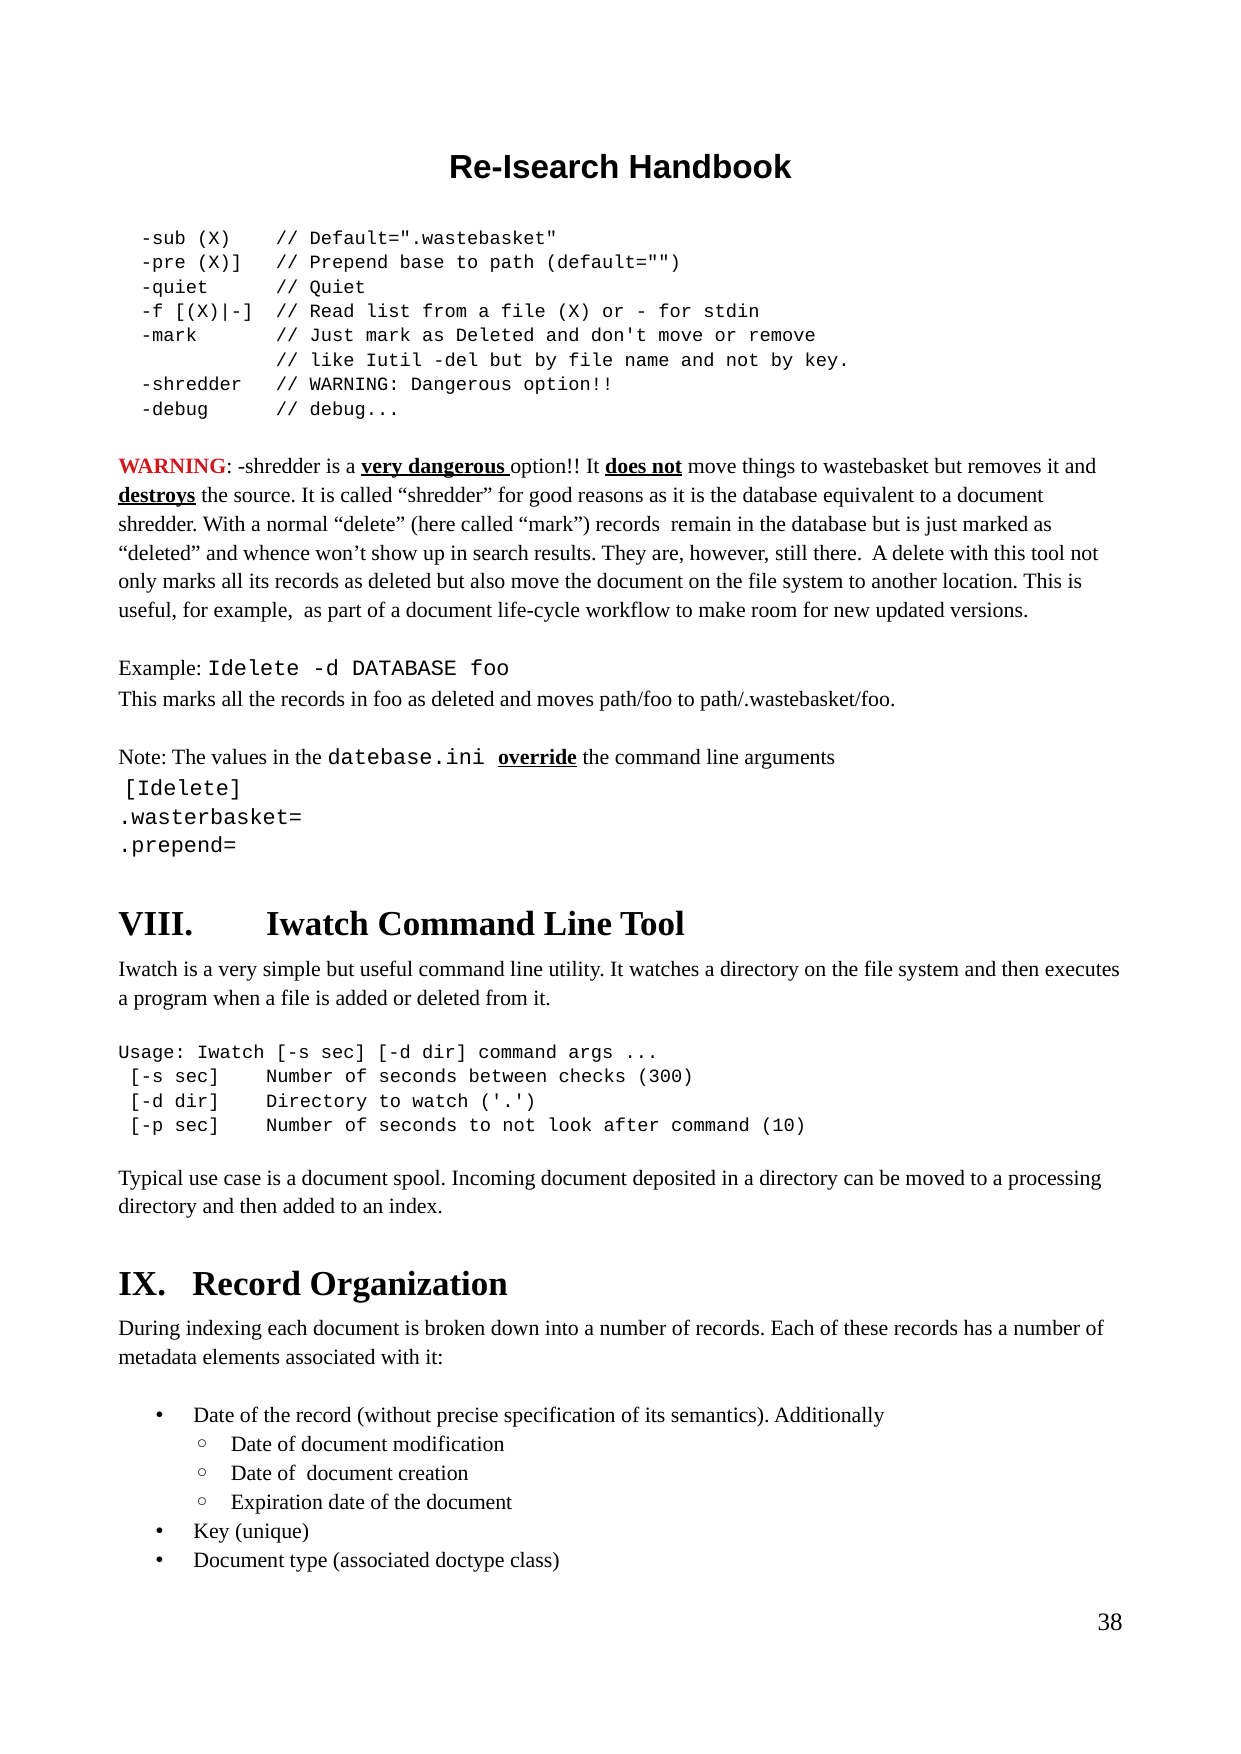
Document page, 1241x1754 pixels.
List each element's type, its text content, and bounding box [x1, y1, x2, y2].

subtitle Iwatch Command Line Tool [118, 903, 1122, 943]
text WARNING: -shredder is a very dangerous option!! It does not move things to wastebasket but removes it and destroys the source. It is called “shredder” for good reasons as it is the database equivalent to a document shredder. With a normal “delete” (here called “mark”) records remain in the database but is just marked as “deleted” and whence won’t show up in search results. They are, however, still there. A delete with this tool not only marks all its records as deleted but also move the document on the file system to another location. This is useful, for example, as part of a document life-cycle workflow to make room for new updated versions. [118, 453, 1122, 623]
subtitle Record Organization [118, 1262, 1122, 1303]
list Date of the record (without precise specification of its semantics). Additionally [156, 1402, 1122, 1427]
text Iwatch is a very simple but useful command line utility. It watches a directory on the file system and then executes a program when a file is added or deleted from it. [118, 956, 1122, 1010]
list Document type (associated doctype class) [156, 1547, 1122, 1572]
list Expiration date of the document [193, 1489, 1122, 1514]
text [Idelete] [118, 775, 1122, 802]
text During indexing each document is broken down into a number of records. Each of these records has a number of metadata elements associated with it: [118, 1315, 1122, 1369]
list Date of document creation [193, 1460, 1122, 1485]
text -quiet // Quiet [118, 277, 1122, 299]
text .wasterbasket= [118, 806, 1122, 831]
text .prepend= [118, 834, 1122, 859]
list Date of document modification [193, 1431, 1122, 1456]
text -mark // Just mark as Deleted and don't move or remove [118, 326, 1122, 347]
text This marks all the records in foo as deleted and moves path/foo to path/.wastebasket/foo. [118, 686, 1122, 712]
text Typical use case is a document spool. Incoming document deposited in a directory can be moved to a processing directory and then added to an index. [118, 1164, 1122, 1219]
text -pre (X)] // Prepend base to path (default="") [118, 253, 1122, 274]
text -f [(X)|-] // Read list from a file (X) or - for stdin [118, 302, 1122, 323]
text Example: Idelete -d DATABASE foo [118, 655, 1122, 682]
text -shredder // WARNING: Dangerous option!! [118, 375, 1122, 396]
text // like Iutil -del but by file name and not by key. [118, 351, 1122, 372]
text [-d dir] Directory to watch ('.') [118, 1091, 1122, 1113]
text Note: The values in the datebase.ini override the command line arguments [118, 744, 1122, 771]
text [-p sec] Number of seconds to not look after command (10) [118, 1116, 1122, 1137]
text Usage: Iwatch [-s sec] [-d dir] command args ... [118, 1043, 1122, 1064]
text [-s sec] Number of seconds between checks (300) [118, 1067, 1122, 1088]
list Key (unique) [156, 1518, 1122, 1543]
text -debug // debug... [118, 399, 1122, 421]
text -sub (X) // Default=".wastebasket" [118, 229, 1122, 250]
